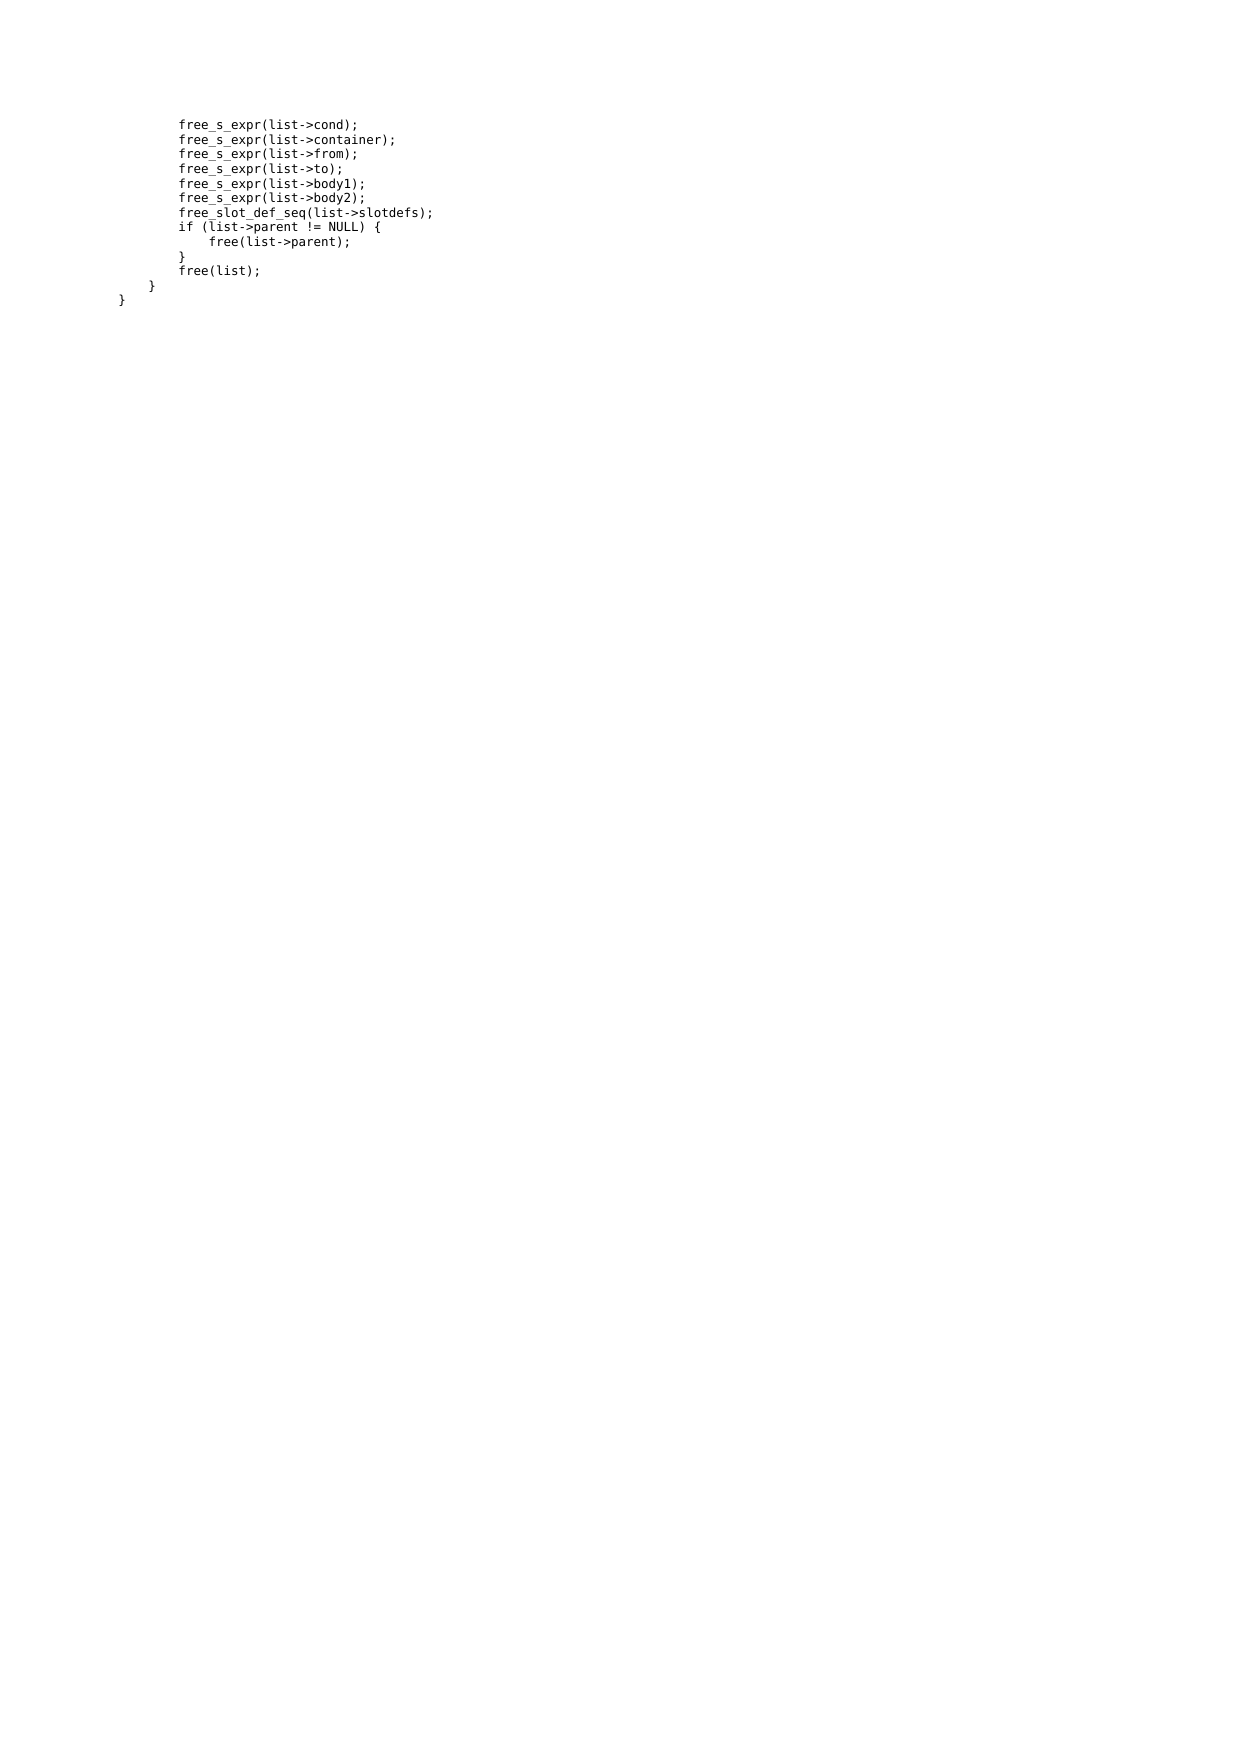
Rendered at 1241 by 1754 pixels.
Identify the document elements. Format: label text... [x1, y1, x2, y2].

text free_s_expr(list->container); [118, 133, 1122, 147]
text free_s_expr(list->body1); [118, 176, 1122, 191]
text free_s_expr(list->from); [118, 147, 1122, 162]
text free_slot_def_seq(list->slotdefs); [118, 206, 1122, 220]
text if (list->parent != NULL) { [118, 220, 1122, 235]
text free(list); [118, 264, 1122, 278]
text } [118, 249, 1122, 264]
text } [118, 293, 1122, 308]
text free_s_expr(list->to); [118, 162, 1122, 176]
text free_s_expr(list->body2); [118, 191, 1122, 206]
text free_s_expr(list->cond); [118, 118, 1122, 133]
text free(list->parent); [118, 235, 1122, 249]
text } [118, 278, 1122, 293]
